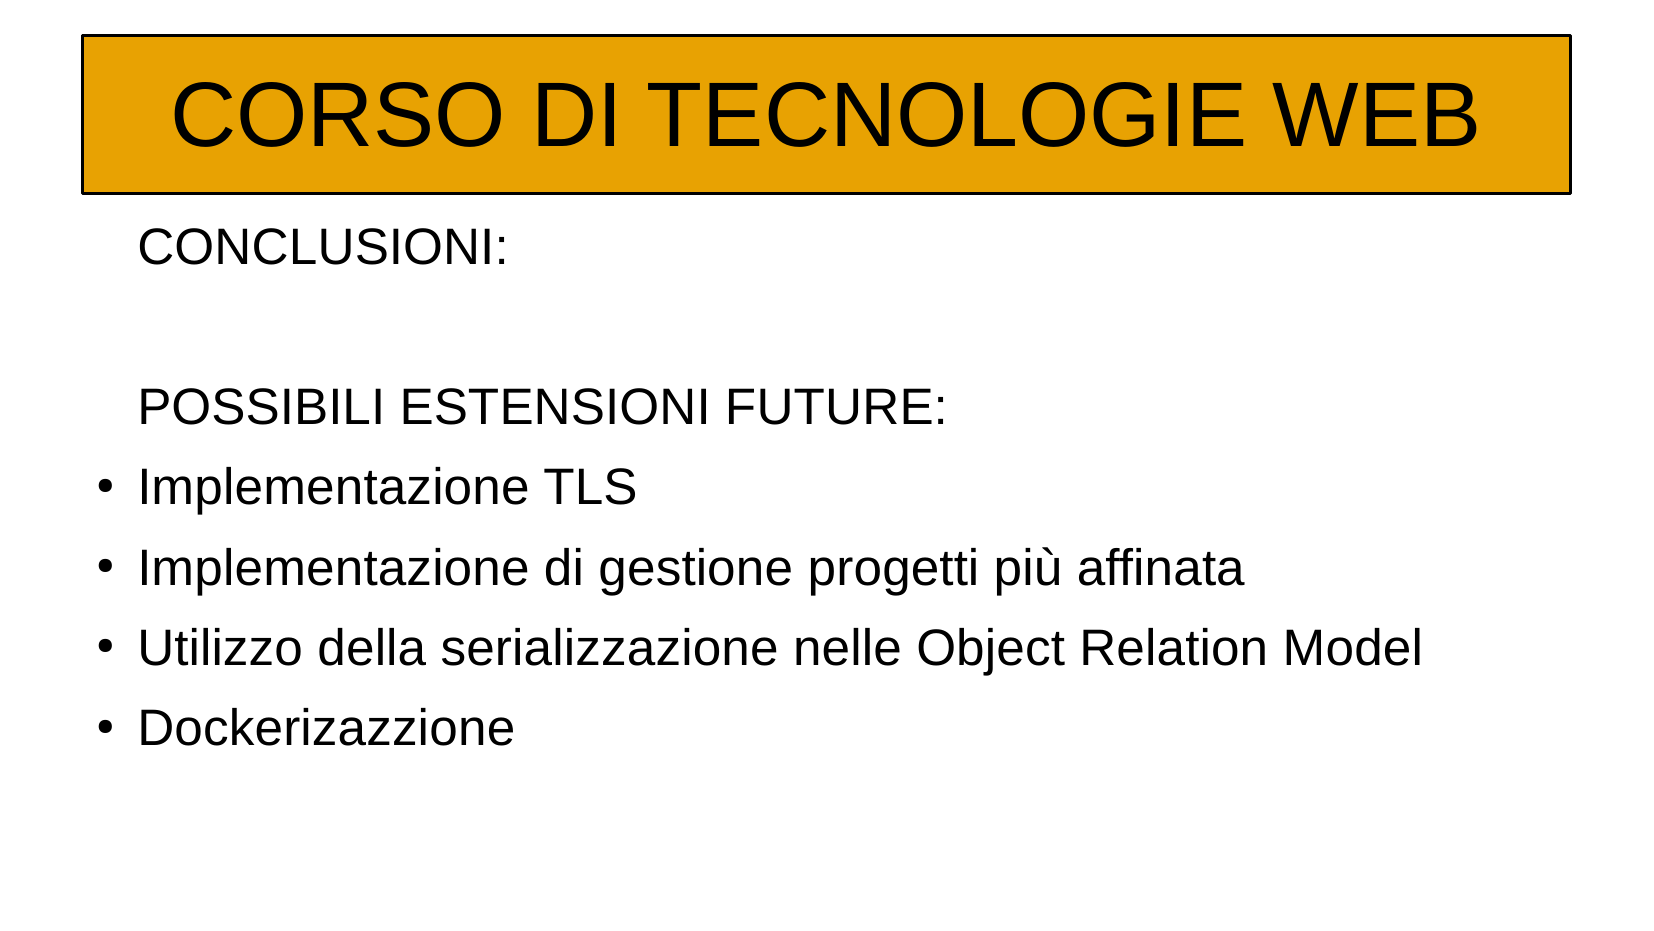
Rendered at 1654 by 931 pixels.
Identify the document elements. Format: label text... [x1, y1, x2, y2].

list CONCLUSIONI: POSSIBILI ESTENSIONI FUTURE: Implementazione TLS Implementazione di gestione progetti più affinata Utilizzo della serializzazione nelle Object Relation Model Dockerizazzione [82, 217, 1571, 758]
title CORSO DI TECNOLOGIE WEB [82, 35, 1571, 194]
